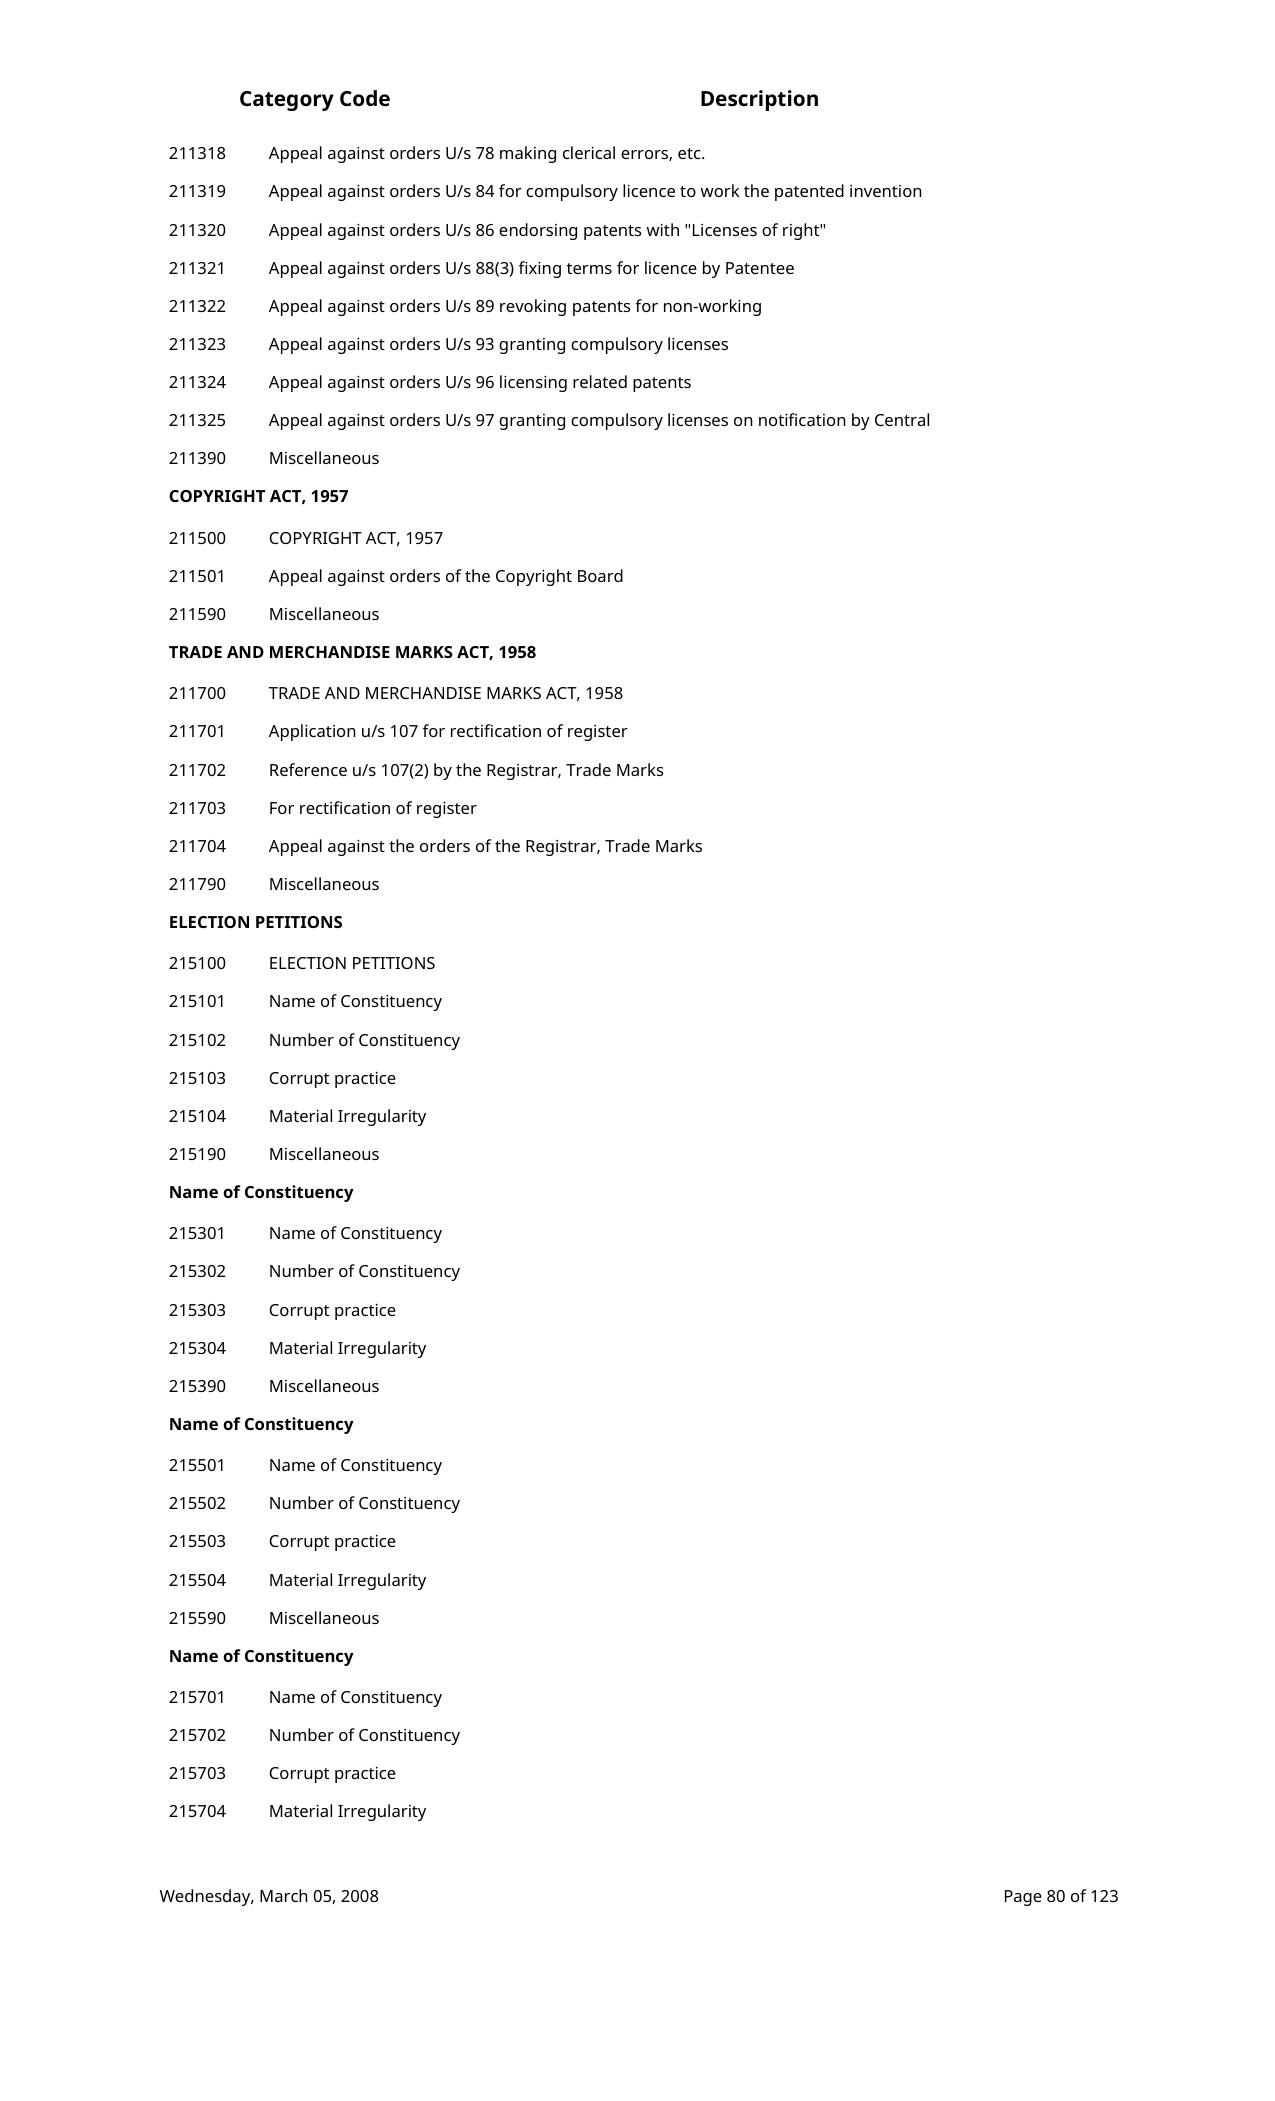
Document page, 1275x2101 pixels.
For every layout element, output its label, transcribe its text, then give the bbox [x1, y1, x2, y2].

text 211321 Appeal against orders U/s 88(3) fixing terms for licence by Patentee [150, 255, 1200, 279]
text 211323 Appeal against orders U/s 93 granting compulsory licenses [150, 332, 1200, 355]
text 211700 TRADE AND MERCHANDISE MARKS ACT, 1958 [150, 681, 1200, 705]
text 211325 Appeal against orders U/s 97 granting compulsory licenses on notification by Central [150, 408, 1200, 432]
text 215703 Corrupt practice [150, 1761, 1200, 1785]
text 215701 Name of Constituency [150, 1685, 1200, 1708]
text 211318 Appeal against orders U/s 78 making clerical errors, etc. [150, 141, 1200, 165]
text 215502 Number of Constituency [150, 1491, 1200, 1515]
text 215103 Corrupt practice [150, 1065, 1200, 1089]
text 215702 Number of Constituency [150, 1723, 1200, 1747]
text 215504 Material Irregularity [150, 1567, 1200, 1591]
text 211790 Miscellaneous [150, 872, 1200, 895]
text 211500 COPYRIGHT ACT, 1957 [150, 525, 1200, 549]
text 211320 Appeal against orders U/s 86 endorsing patents with "Licenses of right" [150, 217, 1200, 241]
text 211319 Appeal against orders U/s 84 for compulsory licence to work the patented invention [150, 179, 1200, 203]
text 211322 Appeal against orders U/s 89 revoking patents for non-working [150, 293, 1200, 317]
text COPYRIGHT ACT, 1957 [150, 484, 1200, 508]
text 215190 Miscellaneous [150, 1142, 1200, 1165]
text 211390 Miscellaneous [150, 446, 1200, 470]
text 215501 Name of Constituency [150, 1453, 1200, 1477]
text Name of Constituency [150, 1180, 1200, 1203]
text 215304 Material Irregularity [150, 1335, 1200, 1359]
text 211702 Reference u/s 107(2) by the Registrar, Trade Marks [150, 757, 1200, 781]
text 215303 Corrupt practice [150, 1297, 1200, 1321]
text 215102 Number of Constituency [150, 1027, 1200, 1051]
text 215503 Corrupt practice [150, 1529, 1200, 1553]
text 215101 Name of Constituency [150, 989, 1200, 1013]
text 211590 Miscellaneous [150, 602, 1200, 625]
text 211324 Appeal against orders U/s 96 licensing related patents [150, 370, 1200, 393]
text TRADE AND MERCHANDISE MARKS ACT, 1958 [150, 640, 1200, 663]
text 211501 Appeal against orders of the Copyright Board [150, 563, 1200, 587]
text 215104 Material Irregularity [150, 1103, 1200, 1127]
text Wednesday, March 05, 2008 Page 80 of 123 [150, 1884, 1200, 1908]
text 215390 Miscellaneous [150, 1373, 1200, 1397]
text 215590 Miscellaneous [150, 1605, 1200, 1629]
text 215302 Number of Constituency [150, 1259, 1200, 1283]
text Category Code Description [150, 84, 1200, 113]
text 215301 Name of Constituency [150, 1221, 1200, 1245]
text 211701 Application u/s 107 for rectification of register [150, 719, 1200, 743]
text 211704 Appeal against the orders of the Registrar, Trade Marks [150, 833, 1200, 857]
text Name of Constituency [150, 1412, 1200, 1435]
text ELECTION PETITIONS [150, 910, 1200, 933]
text 215100 ELECTION PETITIONS [150, 951, 1200, 975]
text Name of Constituency [150, 1643, 1200, 1667]
text 211703 For rectification of register [150, 795, 1200, 819]
text 215704 Material Irregularity [150, 1799, 1200, 1823]
